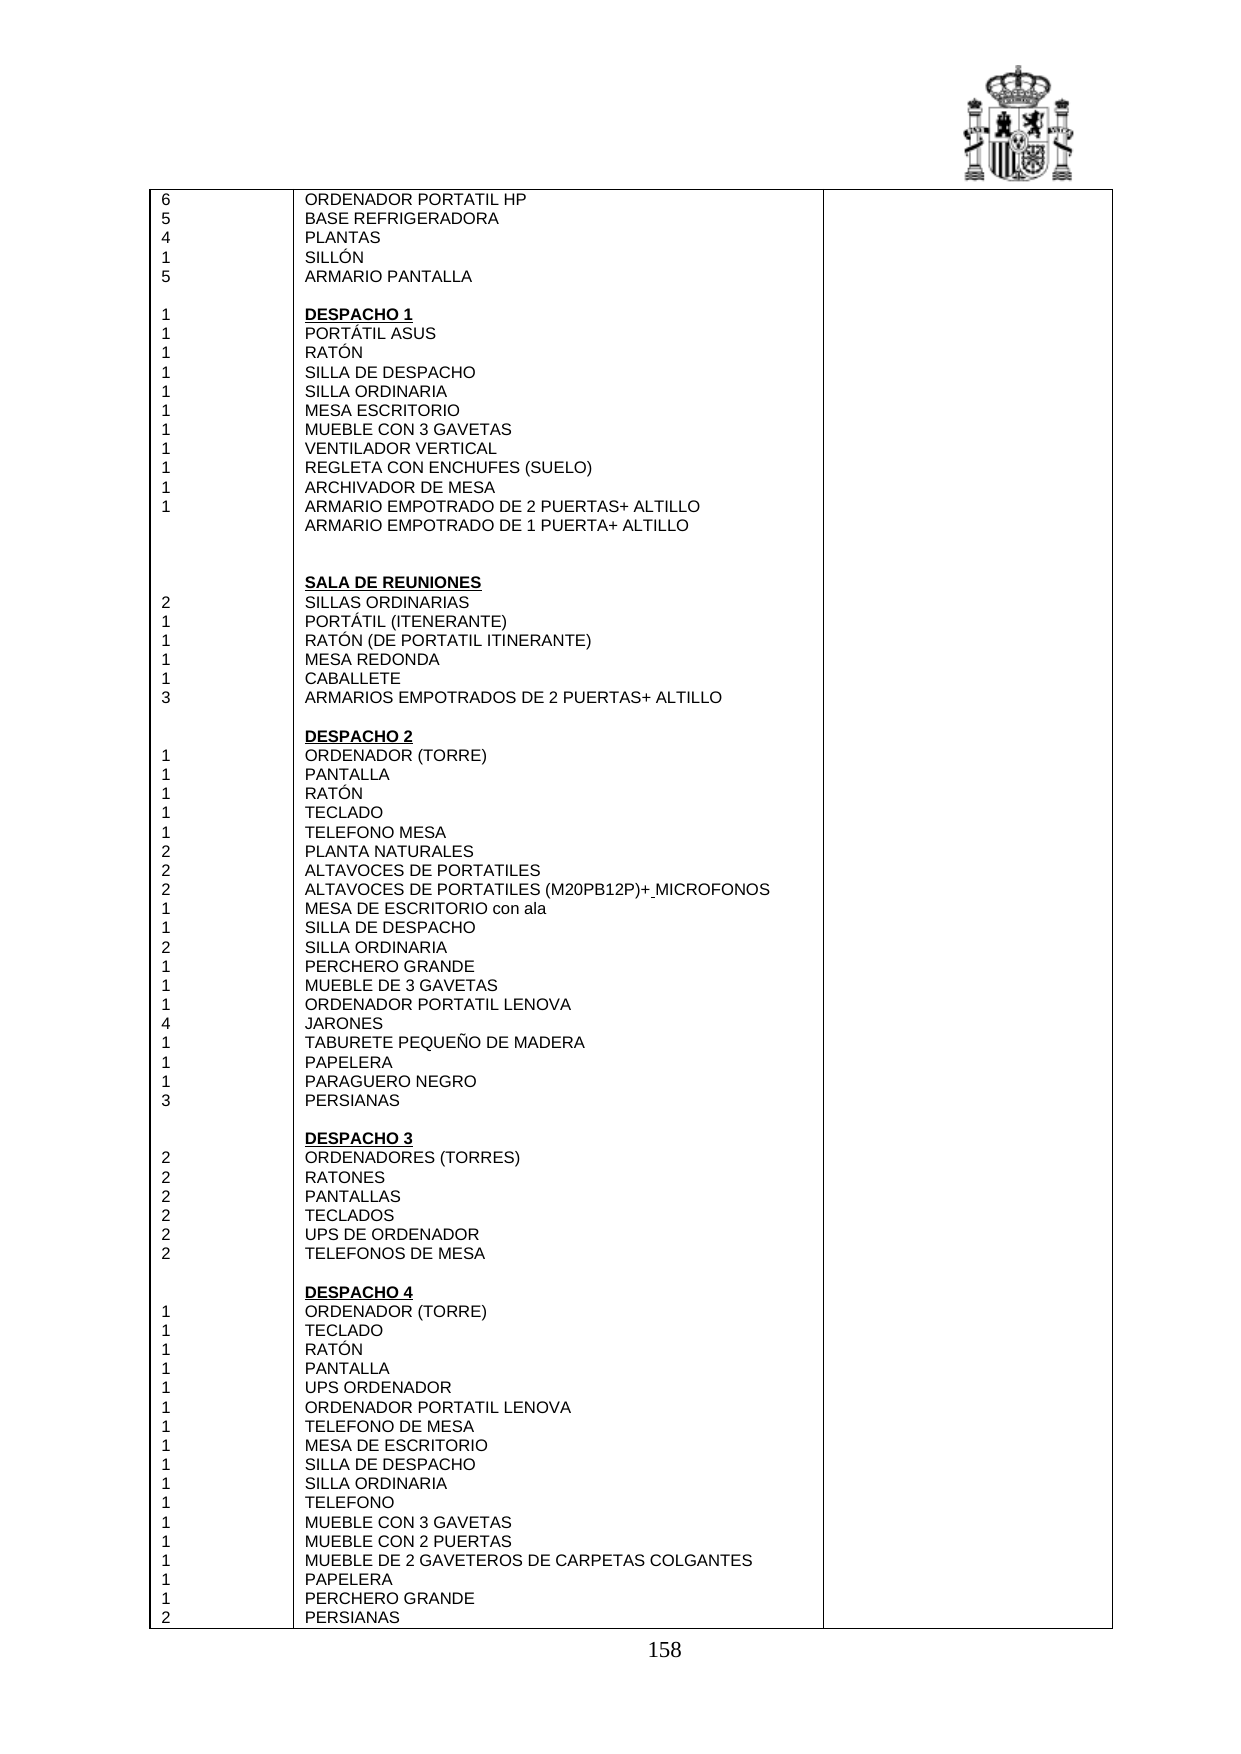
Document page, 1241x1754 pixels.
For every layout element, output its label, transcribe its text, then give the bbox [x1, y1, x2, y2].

table_cell 6 5 4 1 5 1 1 1 1 1 1 1 1 1 1 1 2 1 1 1 1 3 1 1 1 1 1 2 2 2 1 1 2 1 1 1 4 1 1 1 3 2 2 2 2 2 2 1 1 1 1 1 1 1 1 1 1 1 1 1 1 1 1 2 [151, 190, 293, 1627]
table_cell ORDENADOR PORTATIL HP BASE REFRIGERADORA PLANTAS SILLÓN ARMARIO PANTALLA DESPACHO 1 PORTÁTIL ASUS RATÓN SILLA DE DESPACHO SILLA ORDINARIA MESA ESCRITORIO MUEBLE CON 3 GAVETAS VENTILADOR VERTICAL REGLETA CON ENCHUFES (SUELO) ARCHIVADOR DE MESA ARMARIO EMPOTRADO DE 2 PUERTAS+ ALTILLO ARMARIO EMPOTRADO DE 1 PUERTA+ ALTILLO SALA DE REUNIONES SILLAS ORDINARIAS PORTÁTIL (ITENERANTE) RATÓN (DE PORTATIL ITINERANTE) MESA REDONDA CABALLETE ARMARIOS EMPOTRADOS DE 2 PUERTAS+ ALTILLO DESPACHO 2 ORDENADOR (TORRE) PANTALLA RATÓN TECLADO TELEFONO MESA PLANTA NATURALES ALTAVOCES DE PORTATILES ALTAVOCES DE PORTATILES (M20PB12P)+ MICROFONOS MESA DE ESCRITORIO con ala SILLA DE DESPACHO SILLA ORDINARIA PERCHERO GRANDE MUEBLE DE 3 GAVETAS ORDENADOR PORTATIL LENOVA JARONES TABURETE PEQUEÑO DE MADERA PAPELERA PARAGUERO NEGRO PERSIANAS DESPACHO 3 ORDENADORES (TORRES) RATONES PANTALLAS TECLADOS UPS DE ORDENADOR TELEFONOS DE MESA DESPACHO 4 ORDENADOR (TORRE) TECLADO RATÓN PANTALLA UPS ORDENADOR ORDENADOR PORTATIL LENOVA TELEFONO DE MESA MESA DE ESCRITORIO SILLA DE DESPACHO SILLA ORDINARIA TELEFONO MUEBLE CON 3 GAVETAS MUEBLE CON 2 PUERTAS MUEBLE DE 2 GAVETEROS DE CARPETAS COLGANTES PAPELERA PERCHERO GRANDE PERSIANAS [294, 190, 823, 1627]
table_cell [824, 190, 1112, 1627]
